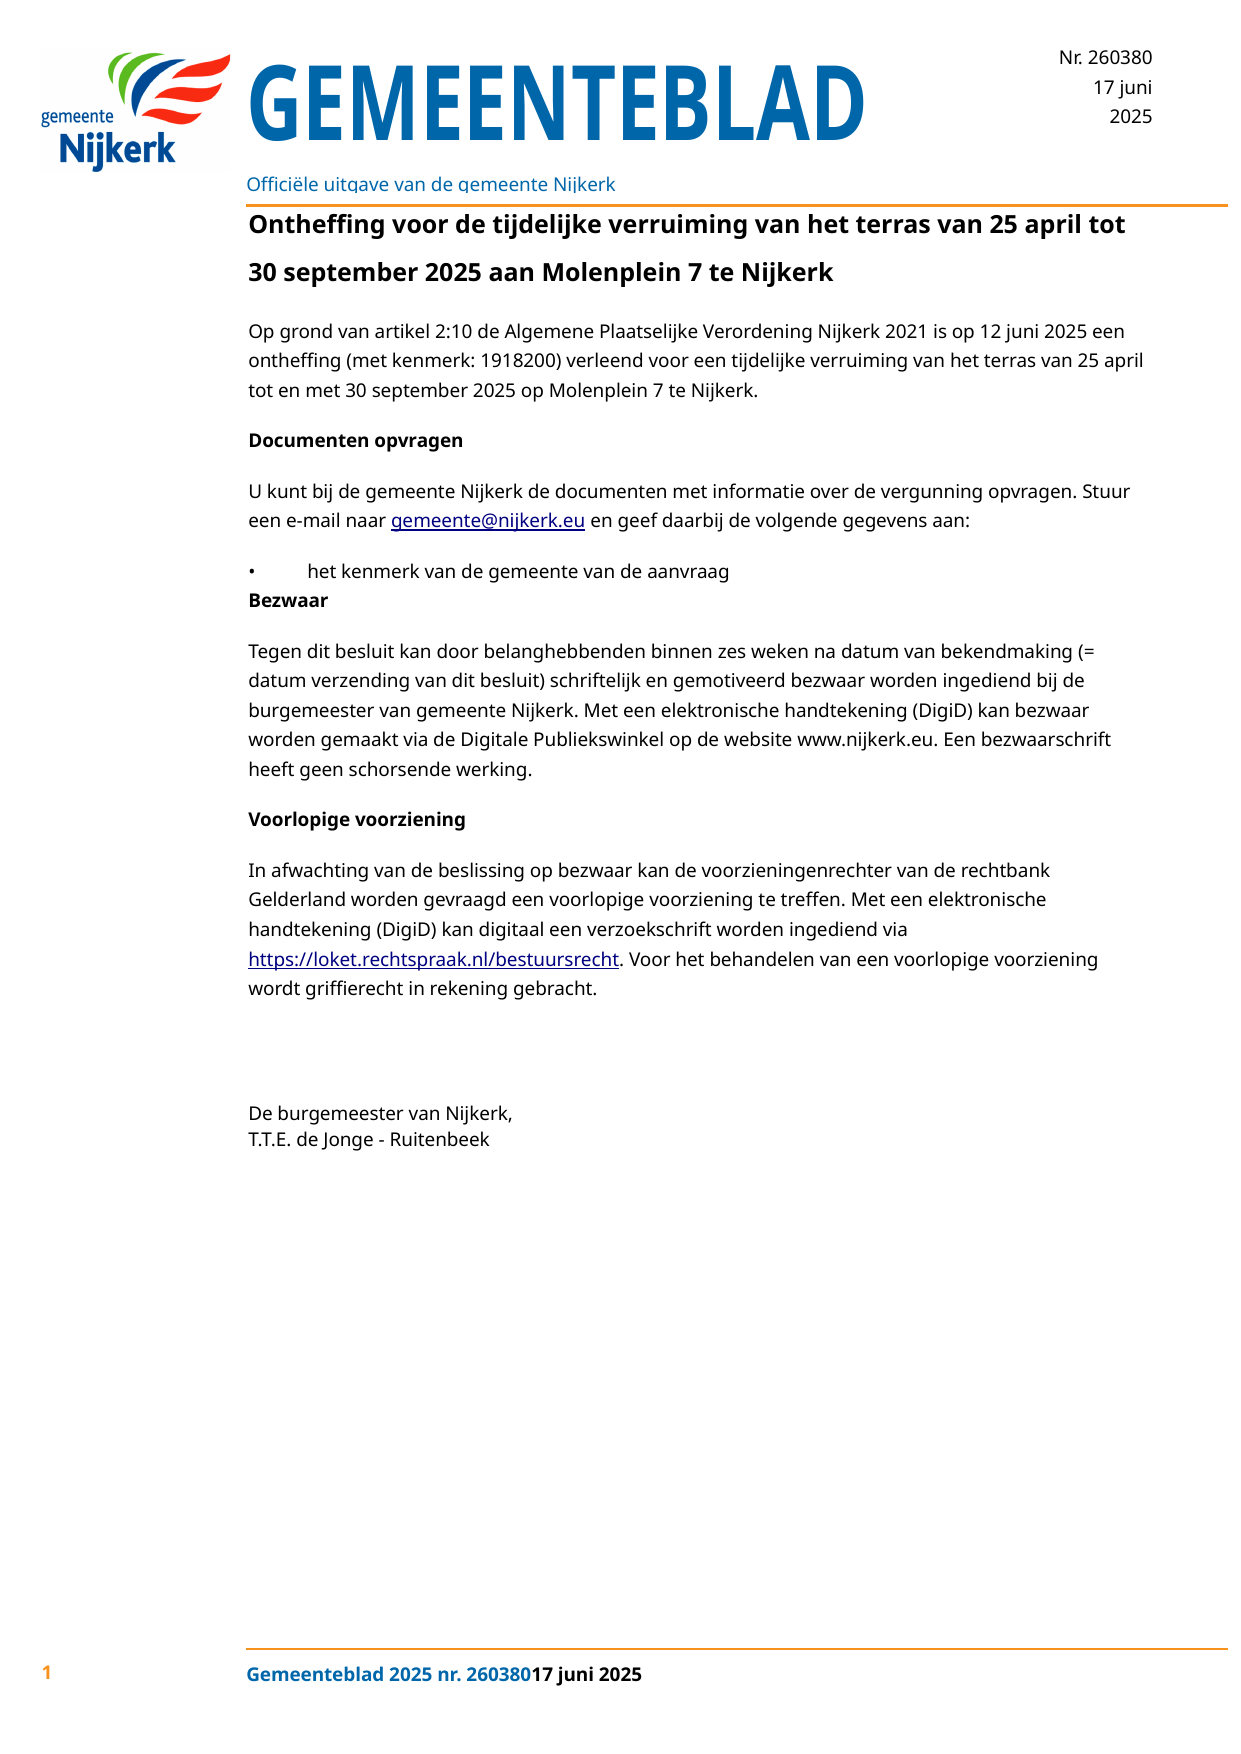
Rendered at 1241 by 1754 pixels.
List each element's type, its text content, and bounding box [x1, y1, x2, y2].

text Bezwaar [248, 587, 1152, 613]
picture [41, 47, 231, 172]
text U kunt bij de gemeente Nijkerk de documenten met informatie over de vergunning opvragen. Stuur een e-mail naar gemeente@nijkerk.eu en geef daarbij de volgende gegevens aan: [248, 478, 1152, 533]
text In afwachting van de beslissing op bezwaar kan de voorzieningenrechter van de rechtbank Gelderland worden gevraagd een voorlopige voorziening te treffen. Met een elektronische handtekening (DigiD) kan digitaal een verzoekschrift worden ingediend via https://loket.rechtspraak.nl/bestuursrecht. Voor het behandelen van een voorlopige voorziening wordt griffierecht in rekening gebracht. [248, 857, 1152, 1001]
text Op grond van artikel 2:10 de Algemene Plaatselijke Verordening Nijkerk 2021 is op 12 juni 2025 een ontheffing (met kenmerk: 1918200) verleend voor een tijdelijke verruiming van het terras van 25 april tot en met 30 september 2025 op Molenplein 7 te Nijkerk. [248, 318, 1152, 403]
text T.T.E. de Jonge - Ruitenbeek [248, 1126, 1152, 1152]
text De burgemeester van Nijkerk, [248, 1100, 1152, 1126]
list het kenmerk van de gemeente van de aanvraag [248, 558, 1152, 584]
text Ontheffing voor de tijdelijke verruiming van het terras van 25 april tot 30 september 2025 aan Molenplein 7 te Nijkerk [248, 207, 1152, 288]
text Voorlopige voorziening [248, 807, 1152, 832]
text Documenten opvragen [248, 427, 1152, 453]
text Tegen dit besluit kan door belanghebbenden binnen zes weken na datum van bekendmaking (= datum verzending van dit besluit) schriftelijk en gemotiveerd bezwaar worden ingediend bij de burgemeester van gemeente Nijkerk. Met een elektronische handtekening (DigiD) kan bezwaar worden gemaakt via de Digitale Publiekswinkel op de website www.nijkerk.eu. Een bezwaarschrift heeft geen schorsende werking. [248, 638, 1152, 782]
